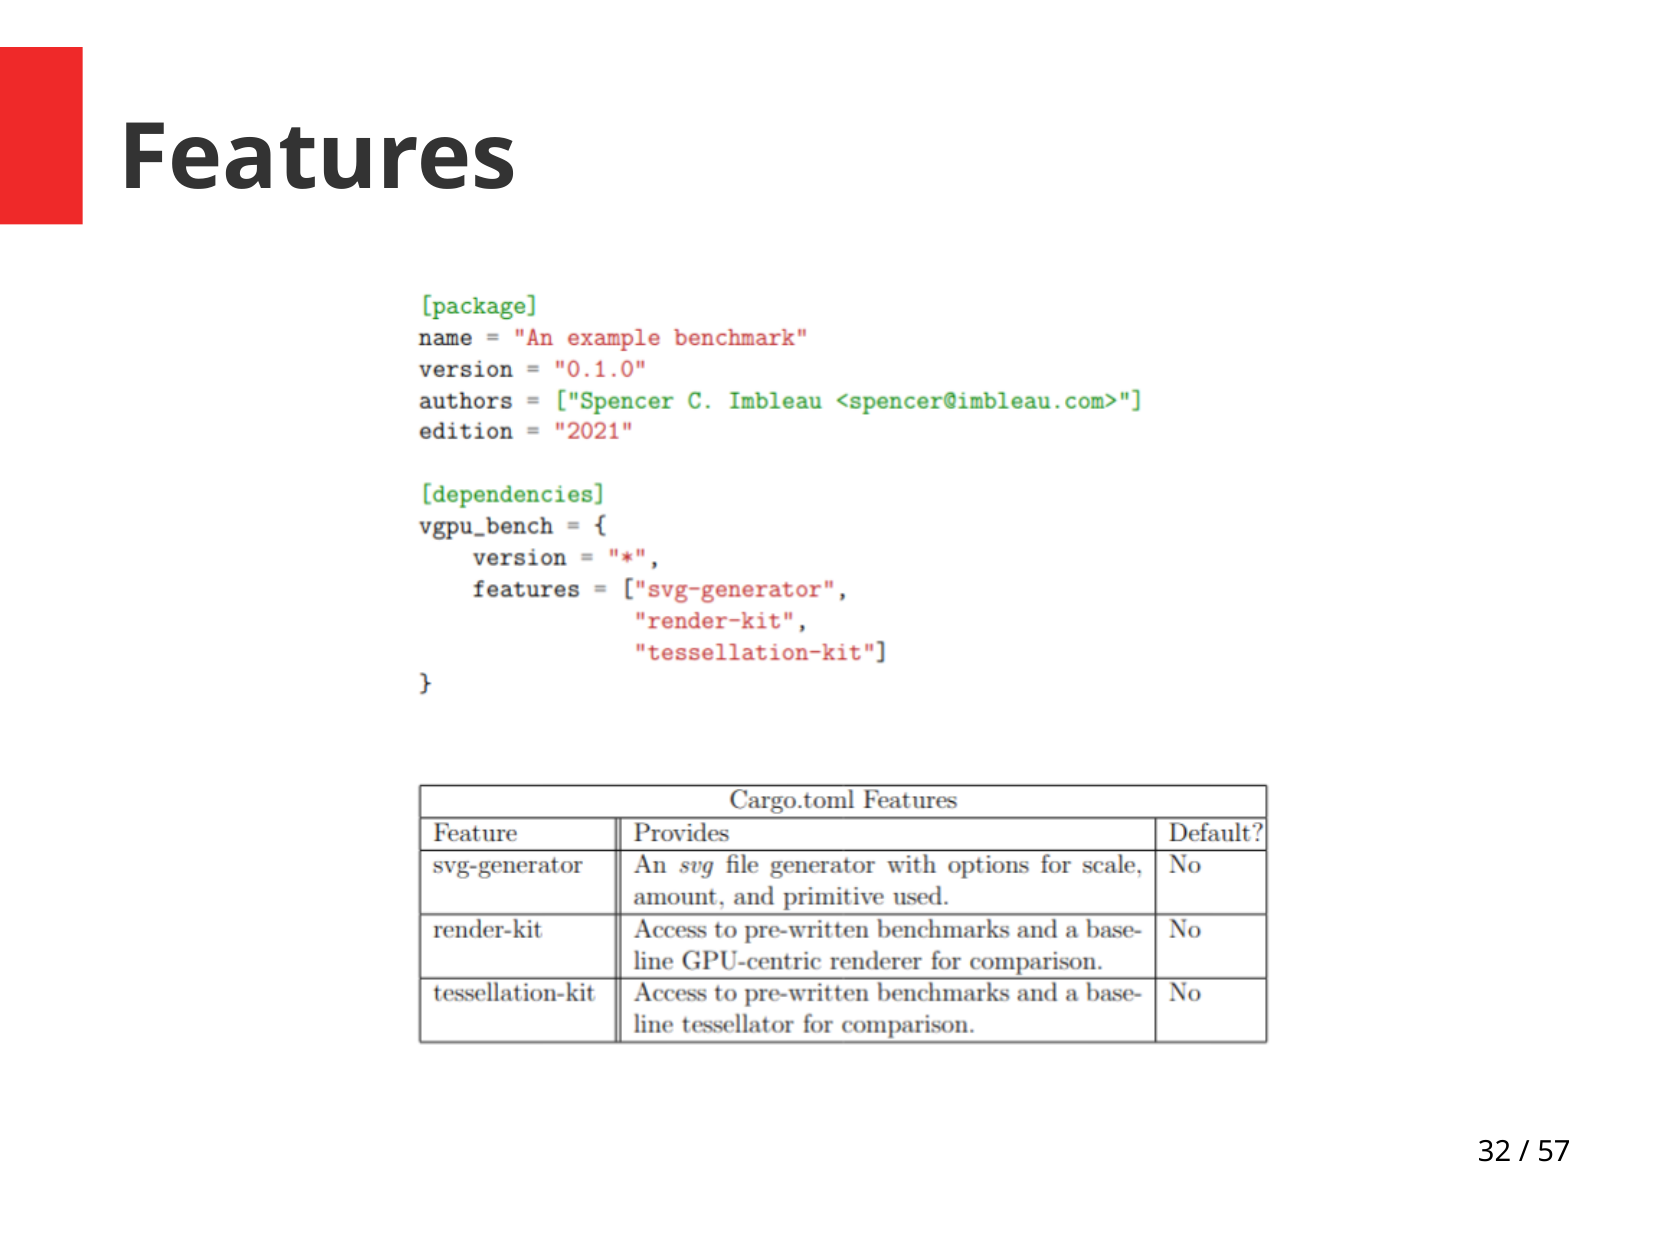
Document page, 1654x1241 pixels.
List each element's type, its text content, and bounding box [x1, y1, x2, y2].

picture [390, 269, 1306, 1059]
title Features [118, 49, 1571, 257]
